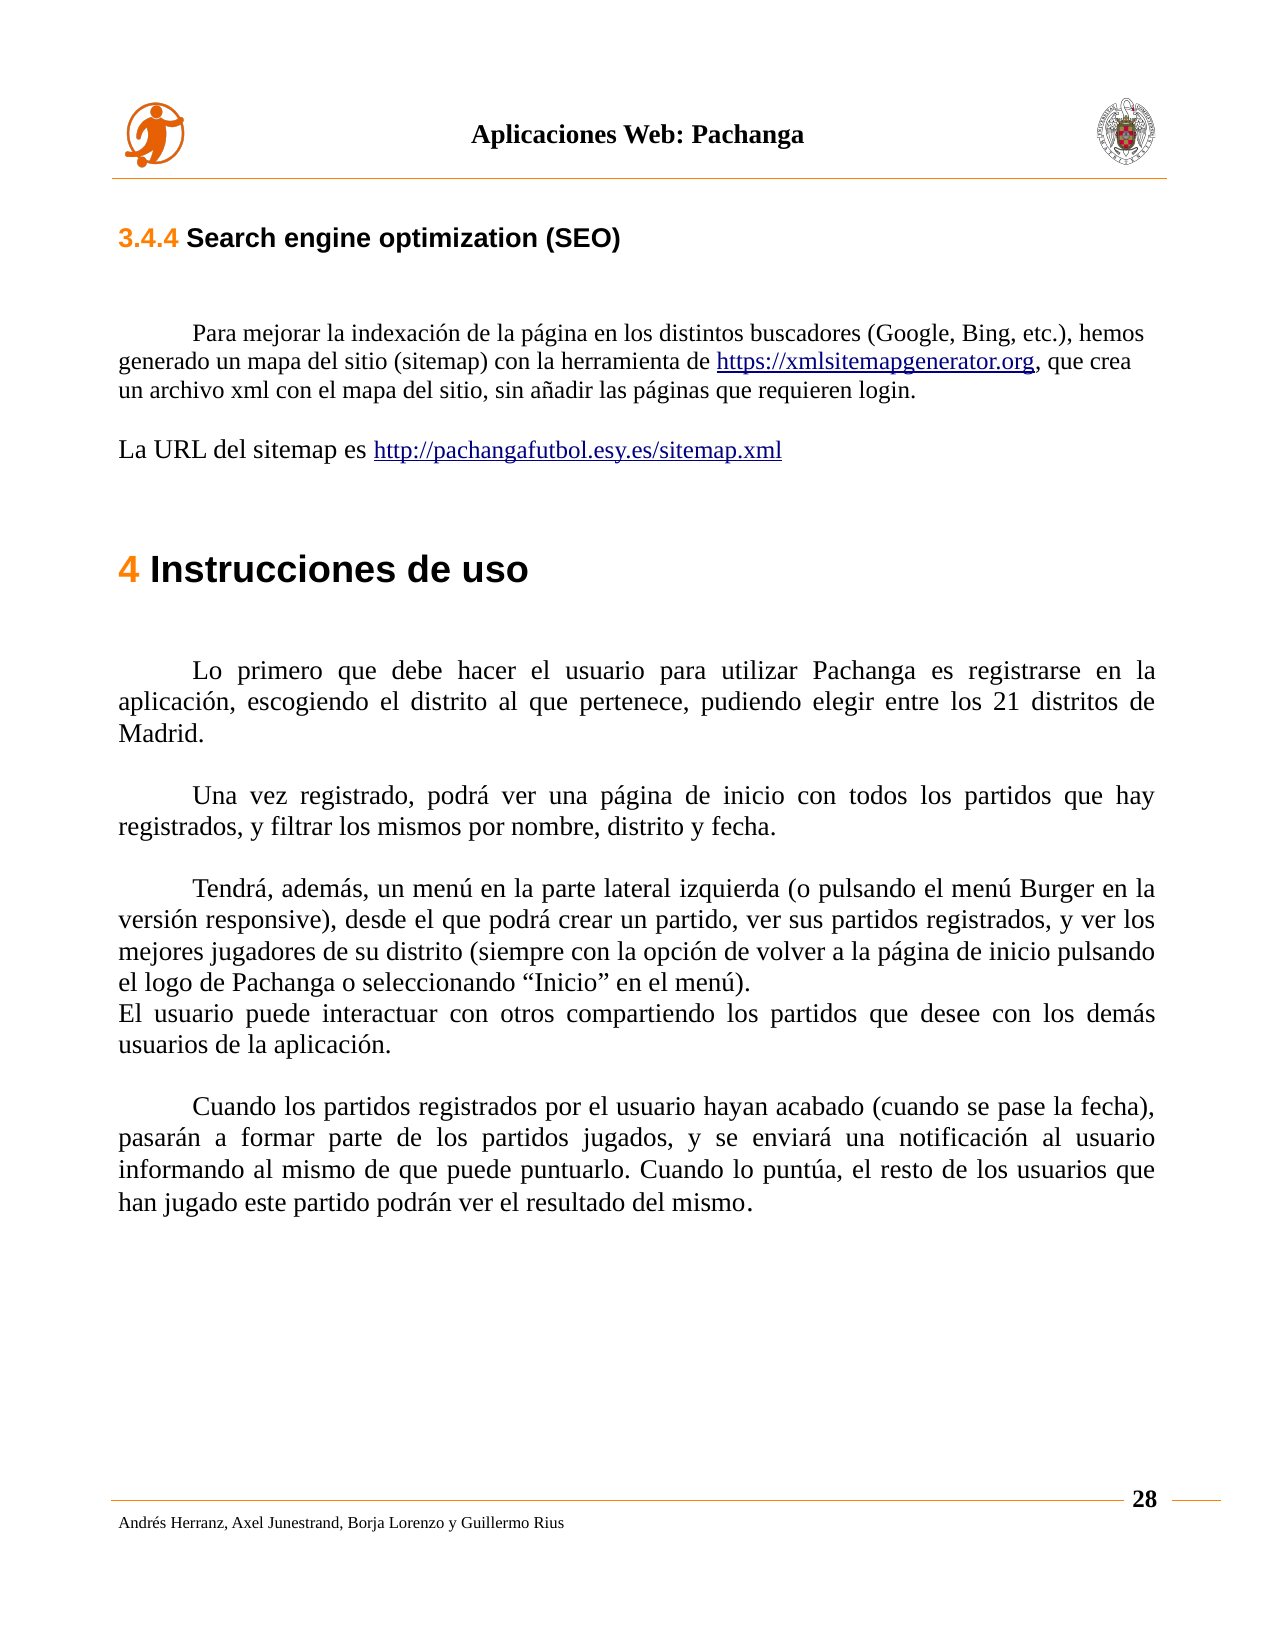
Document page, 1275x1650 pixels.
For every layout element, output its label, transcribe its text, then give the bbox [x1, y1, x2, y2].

text Lo primero que debe hacer el usuario para utilizar Pachanga es registrarse en la aplicación, escogiendo el distrito al que pertenece, pudiendo elegir entre los 21 distritos de Madrid. [118, 654, 1157, 748]
text Una vez registrado, podrá ver una página de inicio con todos los partidos que hay registrados, y filtrar los mismos por nombre, distrito y fecha. [118, 779, 1157, 841]
text Cuando los partidos registrados por el usuario hayan acabado (cuando se pase la fecha), pasarán a formar parte de los partidos jugados, y se enviará una notificación al usuario informando al mismo de que puede puntuarlo. Cuando lo puntúa, el resto de los usuarios que han jugado este partido podrán ver el resultado del mismo. [118, 1090, 1157, 1217]
text El usuario puede interactuar con otros compartiendo los partidos que desee con los demás usuarios de la aplicación. [118, 997, 1157, 1059]
text Para mejorar la indexación de la página en los distintos buscadores (Google, Bing, etc.), hemos generado un mapa del sitio (sitemap) con la herramienta de https://xmlsitemapgenerator.org, que crea un archivo xml con el mapa del sitio, sin añadir las páginas que requieren login. [118, 318, 1157, 404]
subtitle 3.4.4 Search engine optimization (SEO) [118, 222, 1157, 253]
subtitle 4 Instrucciones de uso [118, 546, 1157, 590]
text Tendrá, además, un menú en la parte lateral izquierda (o pulsando el menú Burger en la versión responsive), desde el que podrá crear un partido, ver sus partidos registrados, y ver los mejores jugadores de su distrito (siempre con la opción de volver a la página de inicio pulsando el logo de Pachanga o seleccionando “Inicio” en el menú). [118, 872, 1157, 997]
picture [118, 94, 188, 178]
text La URL del sitemap es http://pachangafutbol.esy.es/sitemap.xml [118, 433, 1157, 464]
picture [1095, 96, 1157, 167]
